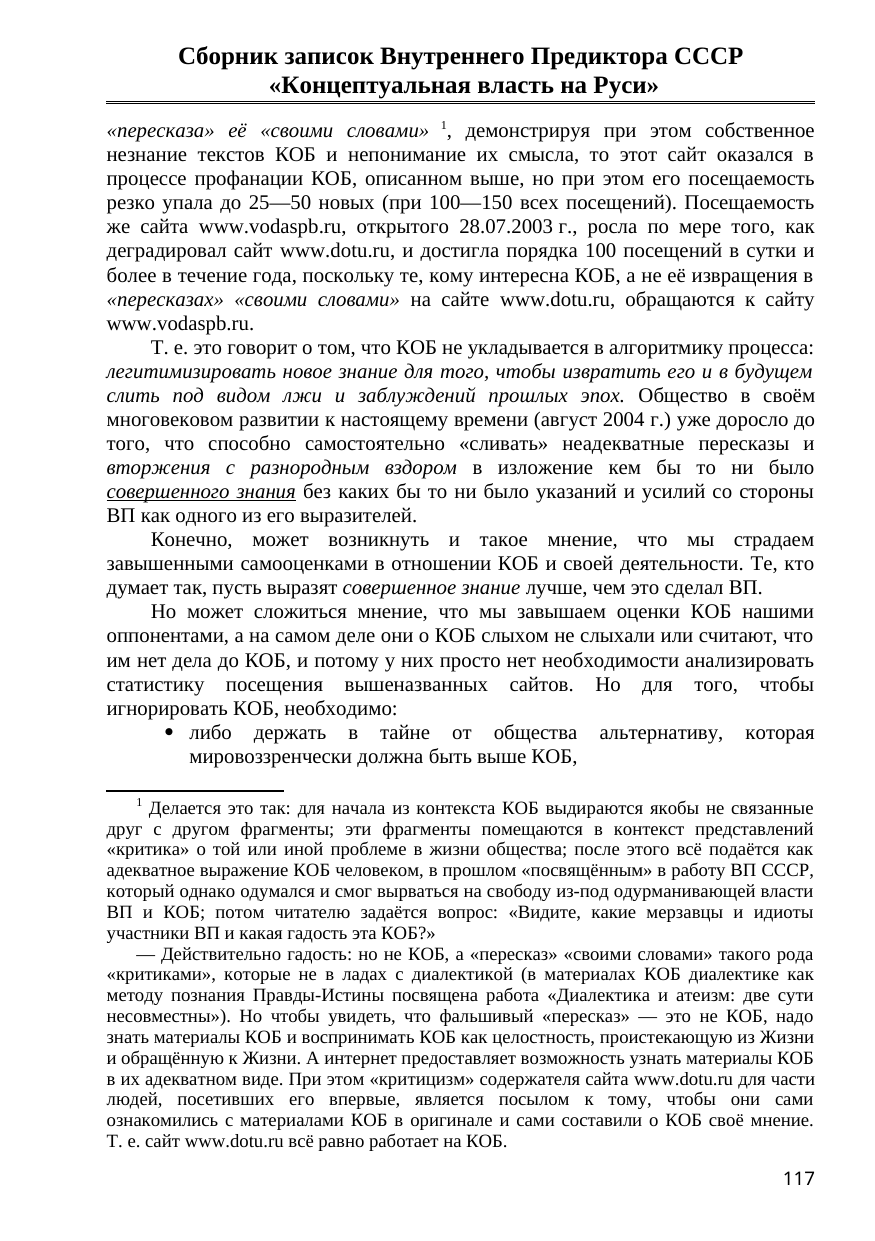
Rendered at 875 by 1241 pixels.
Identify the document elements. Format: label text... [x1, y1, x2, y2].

text Но может сложиться мнение, что мы завышаем оценки КОБ нашими оппонентами, а на самом деле они о КОБ слыхом не слыхали или считают, что им нет дела до КОБ, и потому у них просто нет необходимости анализировать статистику посещения вышеназванных сайтов. Но для того, чтобы игнорировать КОБ, необходимо: [106, 599, 815, 720]
text Делается это так: для начала из контекста КОБ выдираются якобы не связанные друг с другом фрагменты; эти фрагменты помещаются в контекст представлений «критика» о той или иной проблеме в жизни общества; после этого всё подаётся как адекватное выражение КОБ человеком, в прошлом «посвящённым» в работу ВП СССР, который однако одумался и смог вырваться на свободу из-под одурманивающей власти ВП и КОБ; потом читателю задаётся вопрос: «Видите, какие мерзавцы и идиоты участники ВП и какая гадость эта КОБ?» [106, 797, 815, 943]
text «пересказа» её «своими словами» , демонстрируя при этом собственное незнание текстов КОБ и непонимание их смысла, то этот сайт оказался в процессе профанации КОБ, описанном выше, но при этом его посещаемость резко упала до 25—50 новых (при 100—150 всех посещений). Посещаемость же сайта www.vodaspb.ru, открытого 28.07.2003 г., росла по мере того, как деградировал сайт www.dotu.ru, и достигла порядка 100 посещений в сутки и более в течение года, поскольку те, кому интересна КОБ, а не её извращения в «пересказах» «своими словами» на сайте www.dotu.ru, обращаются к сайту www.vodaspb.ru. [106, 118, 815, 335]
text Т. е. это говорит о том, что КОБ не укладывается в алгоритмику процесса: легитимизировать новое знание для того, чтобы извратить его и в будущем слить под видом лжи и заблуждений прошлых эпох. Общество в своём многовековом развитии к настоящему времени (август 2004 г.) уже доросло до того, что способно самостоятельно «сливать» неадекватные пересказы и вторжения с разнородным вздором в изложение кем бы то ни было совершенного знания без каких бы то ни было указаний и усилий со стороны ВП как одного из его выразителей. [106, 335, 815, 527]
list либо держать в тайне от общества альтернативу, которая мировоззренчески должна быть выше КОБ, [165, 720, 815, 768]
text Конечно, может возникнуть и такое мнение, что мы страдаем завышенными самооценками в отношении КОБ и своей деятельности. Те, кто думает так, пусть выразят совершенное знание лучше, чем это сделал ВП. [106, 527, 815, 599]
text — Действительно гадость: но не КОБ, а «пересказ» «своими словами» такого рода «критиками», которые не в ладах с диалектикой (в материалах КОБ диалектике как методу познания Правды-Истины посвящена работа «Диалектика и атеизм: две сути несовместны»). Но чтобы увидеть, что фальшивый «пересказ» — это не КОБ, надо знать материалы КОБ и воспринимать КОБ как целостность, проистекающую из Жизни и обращённую к Жизни. А интернет предоставляет возможность узнать материалы КОБ в их адекватном виде. При этом «кри­тицизм» содержателя сайта www.dotu.ru для части людей, посетивших его впервые, является посылом к тому, чтобы они сами ознакомились с материалами КОБ в оригинале и сами составили о КОБ своё мнение. Т. е. сайт www.dotu.ru всё равно работает на КОБ. [106, 943, 815, 1152]
